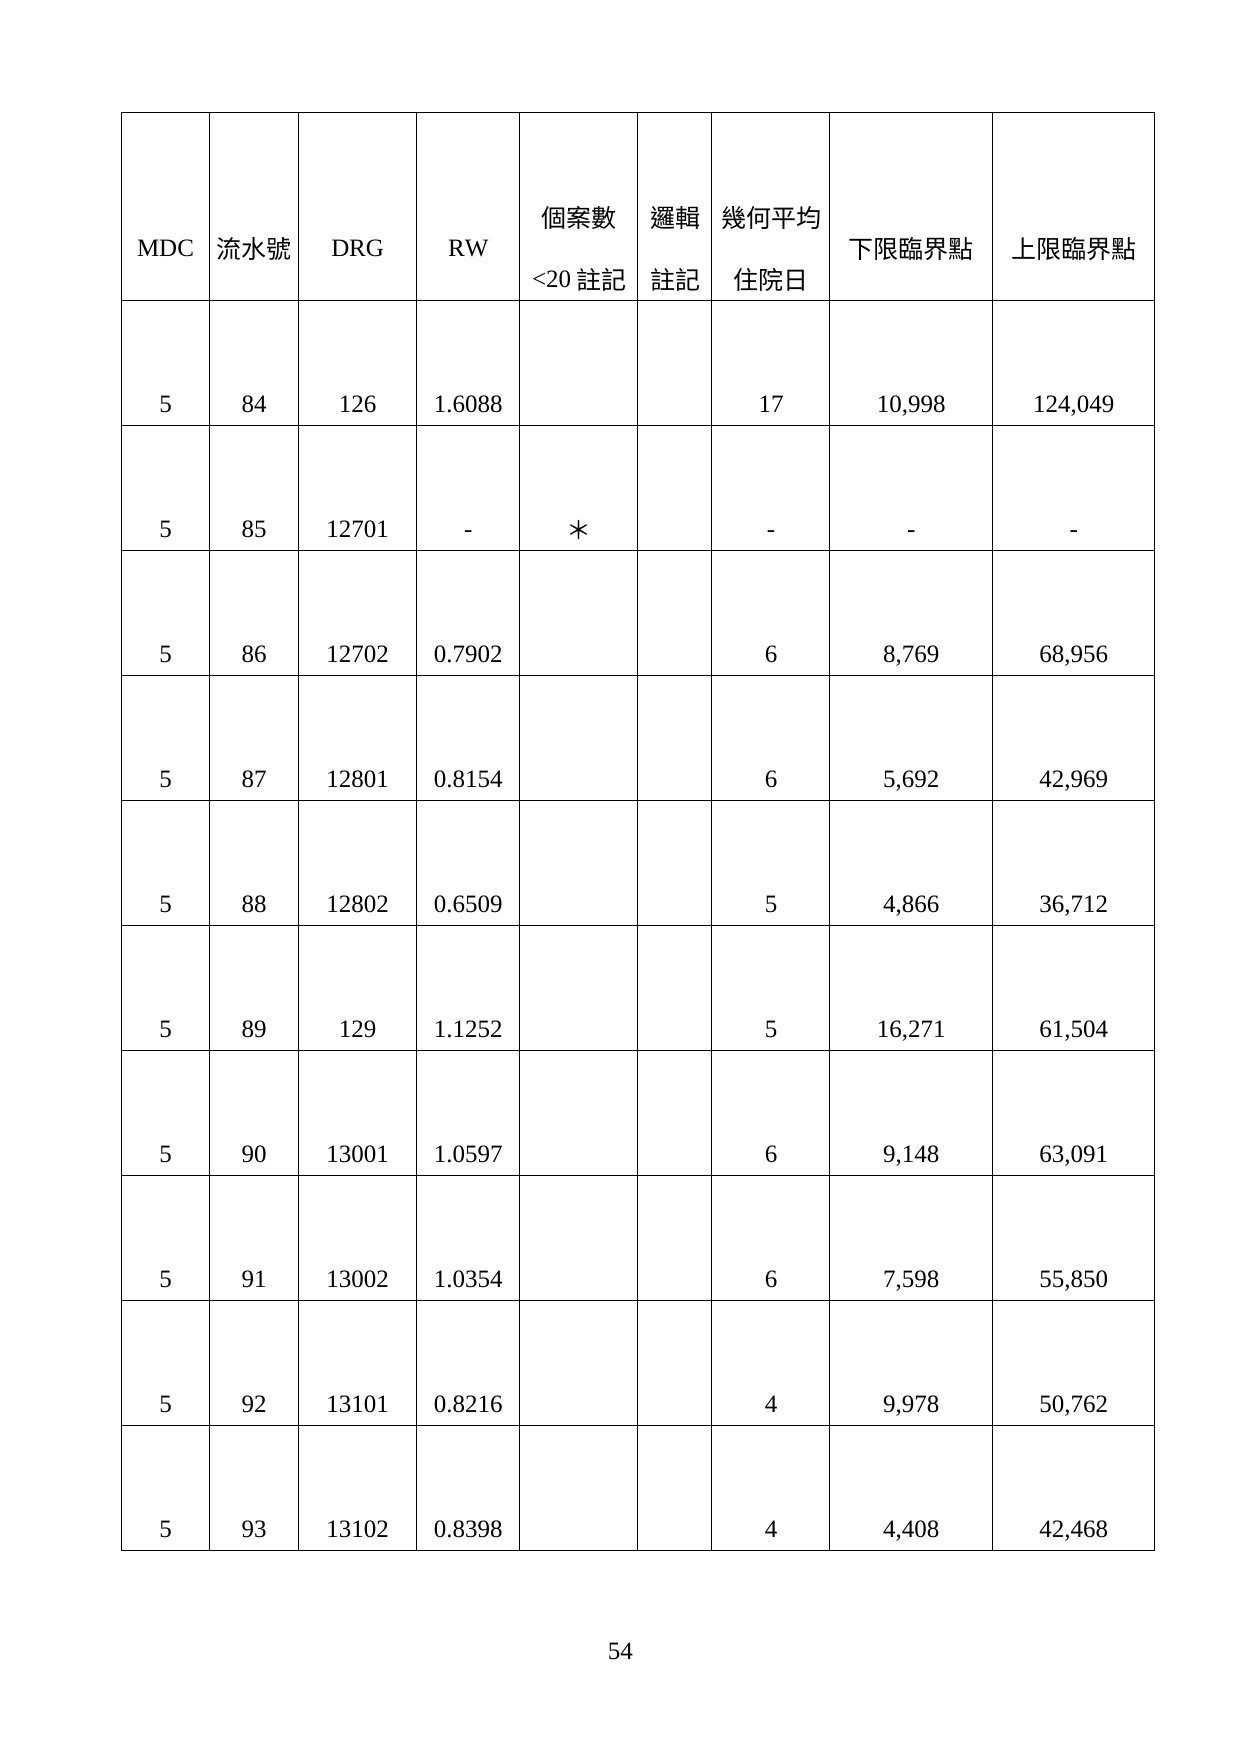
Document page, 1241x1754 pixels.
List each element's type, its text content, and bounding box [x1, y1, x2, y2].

table_cell - [417, 426, 519, 550]
table_cell 0.8216 [417, 1301, 519, 1425]
table_cell 124,049 [993, 301, 1154, 425]
table_cell 12702 [299, 551, 416, 675]
table_cell [520, 1426, 637, 1550]
table_cell 9,978 [830, 1301, 992, 1425]
table_header 上限臨界點 [993, 113, 1154, 300]
table_cell [638, 1426, 711, 1550]
table_cell ＊ [520, 426, 637, 550]
table_cell 68,956 [993, 551, 1154, 675]
table_cell 5 [122, 1176, 209, 1300]
table_cell 86 [210, 551, 298, 675]
table_cell 36,712 [993, 801, 1154, 925]
table_cell 13102 [299, 1426, 416, 1550]
table_cell 4 [712, 1426, 829, 1550]
table_cell 50,762 [993, 1301, 1154, 1425]
table_cell 6 [712, 551, 829, 675]
table_header RW [417, 113, 519, 300]
table_cell 5 [712, 801, 829, 925]
table_cell [520, 301, 637, 425]
table_cell 89 [210, 926, 298, 1050]
table_cell 88 [210, 801, 298, 925]
table_cell 5 [122, 301, 209, 425]
table_header 個案數<20註記 [520, 113, 637, 300]
table_header 邏輯註記 [638, 113, 711, 300]
table_cell 0.6509 [417, 801, 519, 925]
table_cell 12801 [299, 676, 416, 800]
table_cell 7,598 [830, 1176, 992, 1300]
table_cell 93 [210, 1426, 298, 1550]
table_cell 42,468 [993, 1426, 1154, 1550]
table_header 幾何平均住院日 [712, 113, 829, 300]
table_cell 0.8398 [417, 1426, 519, 1550]
table_cell [638, 801, 711, 925]
table_cell 6 [712, 676, 829, 800]
table_cell [520, 1051, 637, 1175]
table_cell 87 [210, 676, 298, 800]
table_cell 42,969 [993, 676, 1154, 800]
table_cell [520, 676, 637, 800]
table_cell 12701 [299, 426, 416, 550]
table_cell 13101 [299, 1301, 416, 1425]
table_header DRG [299, 113, 416, 300]
table_cell 1.0354 [417, 1176, 519, 1300]
table_cell 129 [299, 926, 416, 1050]
table_cell 12802 [299, 801, 416, 925]
table_cell 16,271 [830, 926, 992, 1050]
table_cell [638, 1301, 711, 1425]
table_cell [638, 1176, 711, 1300]
table_cell 5 [122, 676, 209, 800]
table_cell 85 [210, 426, 298, 550]
table_cell 10,998 [830, 301, 992, 425]
table_cell 63,091 [993, 1051, 1154, 1175]
table_cell 55,850 [993, 1176, 1154, 1300]
table_cell [520, 926, 637, 1050]
table_cell 84 [210, 301, 298, 425]
table_header MDC [122, 113, 209, 300]
table_cell [520, 551, 637, 675]
table_cell - [830, 426, 992, 550]
table_header 下限臨界點 [830, 113, 992, 300]
table_cell [638, 1051, 711, 1175]
table_cell 5 [122, 1051, 209, 1175]
table_cell 90 [210, 1051, 298, 1175]
table_cell 5 [122, 426, 209, 550]
table_cell 13001 [299, 1051, 416, 1175]
table_cell 13002 [299, 1176, 416, 1300]
table_cell 61,504 [993, 926, 1154, 1050]
table_cell 5 [122, 551, 209, 675]
table_cell 126 [299, 301, 416, 425]
table_cell 17 [712, 301, 829, 425]
table_cell 5,692 [830, 676, 992, 800]
table_cell [520, 801, 637, 925]
table_cell 1.6088 [417, 301, 519, 425]
table_cell - [993, 426, 1154, 550]
table_cell 5 [122, 1301, 209, 1425]
table_cell 1.0597 [417, 1051, 519, 1175]
table_cell 4,408 [830, 1426, 992, 1550]
table_cell [638, 551, 711, 675]
table_cell [638, 301, 711, 425]
table_cell 1.1252 [417, 926, 519, 1050]
table_cell [520, 1301, 637, 1425]
table_cell 0.8154 [417, 676, 519, 800]
table_cell 9,148 [830, 1051, 992, 1175]
table_cell 4 [712, 1301, 829, 1425]
table_cell 92 [210, 1301, 298, 1425]
table_cell 6 [712, 1051, 829, 1175]
table_cell 5 [712, 926, 829, 1050]
table_cell 5 [122, 1426, 209, 1550]
table_cell 0.7902 [417, 551, 519, 675]
table_cell - [712, 426, 829, 550]
table_cell 91 [210, 1176, 298, 1300]
table_cell 4,866 [830, 801, 992, 925]
table_cell 5 [122, 926, 209, 1050]
table_header 流水號 [210, 113, 298, 300]
table_cell [638, 676, 711, 800]
table_cell [638, 426, 711, 550]
table_cell 5 [122, 801, 209, 925]
table_cell [520, 1176, 637, 1300]
table_cell 8,769 [830, 551, 992, 675]
table_cell [638, 926, 711, 1050]
table_cell 6 [712, 1176, 829, 1300]
